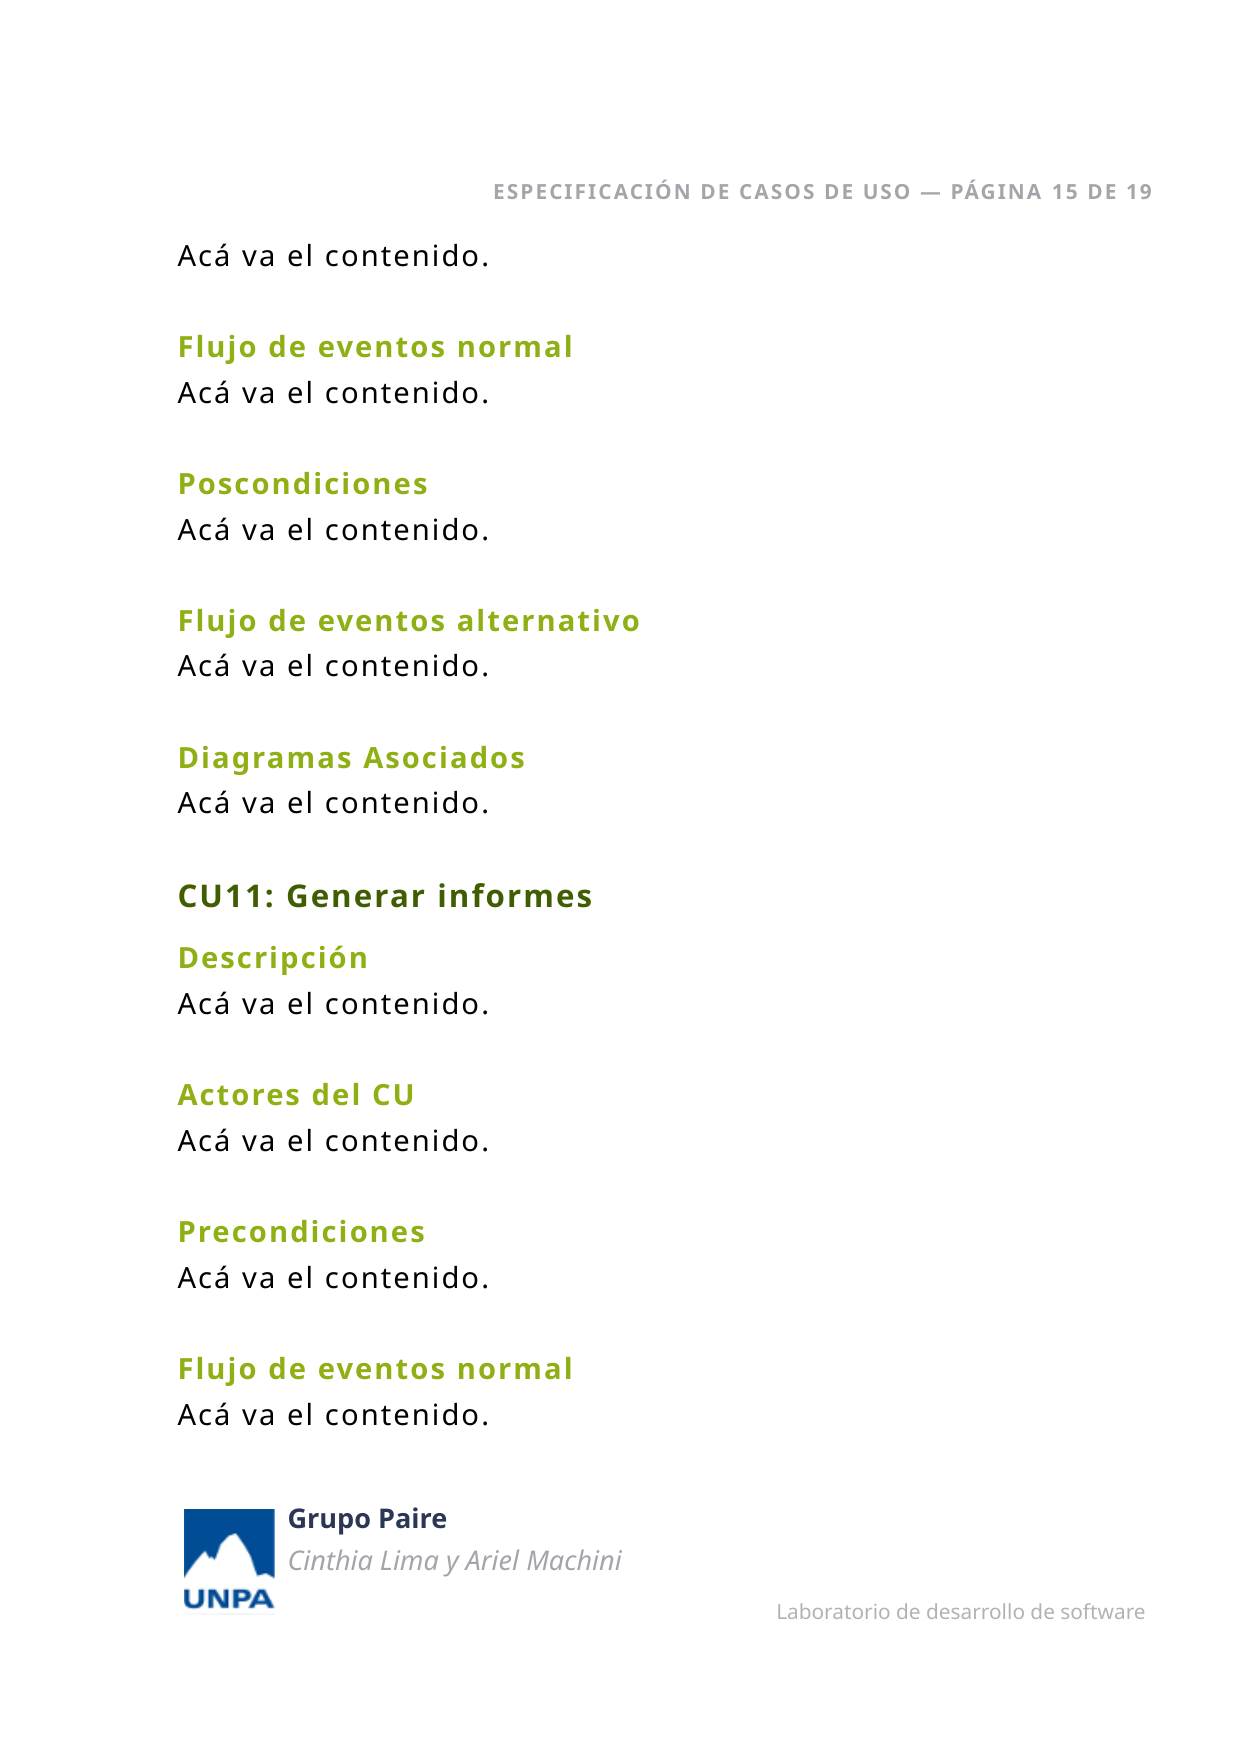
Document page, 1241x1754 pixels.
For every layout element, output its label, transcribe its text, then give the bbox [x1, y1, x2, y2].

text Acá va el contenido. [177, 646, 1152, 685]
picture [184, 1509, 275, 1615]
text Poscondiciones [177, 463, 1152, 503]
text Diagramas Asociados [177, 737, 1152, 777]
text Flujo de eventos alternativo [177, 600, 1152, 640]
text Descripción [177, 938, 1152, 977]
text Acá va el contenido. [177, 235, 1152, 275]
text Flujo de eventos normal [177, 1348, 1152, 1388]
text Acá va el contenido. [177, 783, 1152, 822]
text Acá va el contenido. [177, 1120, 1152, 1160]
text Precondiciones [177, 1211, 1152, 1251]
text Acá va el contenido. [177, 1394, 1152, 1434]
text CU11: Generar informes [177, 874, 1152, 916]
text Flujo de eventos normal [177, 326, 1152, 366]
text Acá va el contenido. [177, 509, 1152, 548]
text Acá va el contenido. [177, 983, 1152, 1023]
text Acá va el contenido. [177, 1257, 1152, 1297]
text Acá va el contenido. [177, 372, 1152, 412]
text Actores del CU [177, 1074, 1152, 1114]
